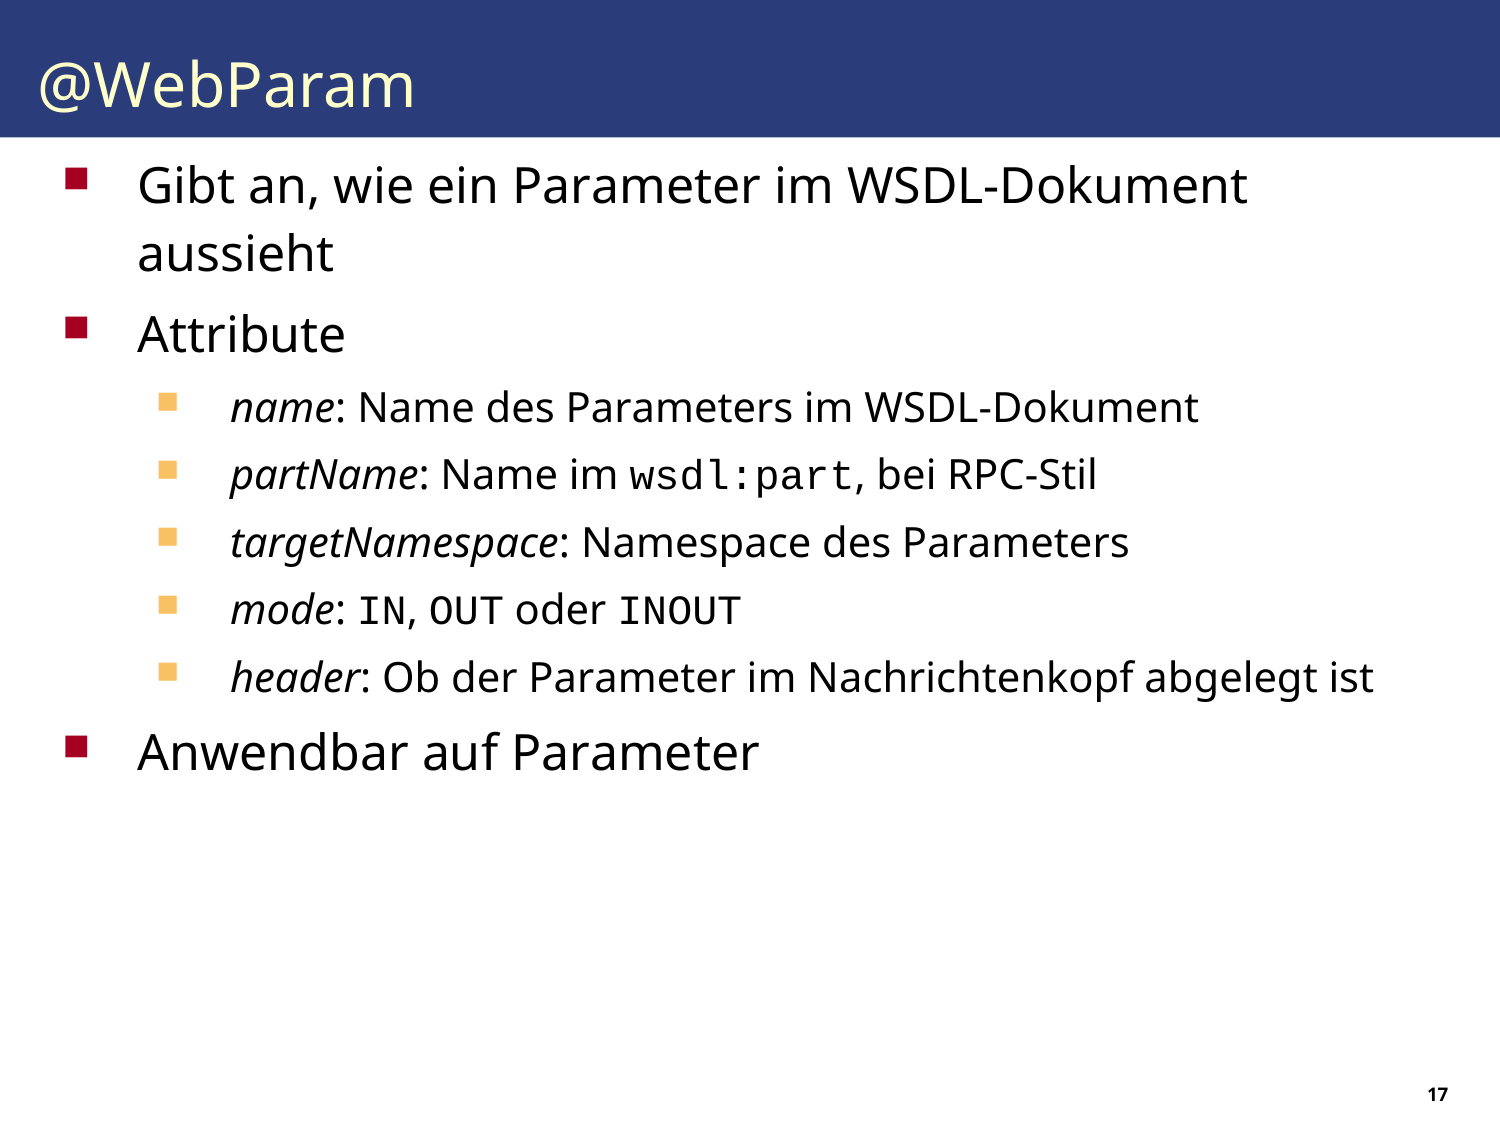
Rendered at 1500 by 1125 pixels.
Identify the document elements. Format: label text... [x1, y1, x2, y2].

list Gibt an, wie ein Parameter im WSDL-Dokument aussieht Attribute name: Name des Parameters im WSDL-Dokument partName: Name im wsdl:part, bei RPC-Stil targetNamespace: Namespace des Parameters mode: IN, OUT oder INOUT header: Ob der Parameter im Nachrichtenkopf abgelegt ist Anwendbar auf Parameter [62, 166, 1449, 1072]
text_box [1412, 1077, 1500, 1117]
text_box @WebParam [37, 0, 1476, 166]
